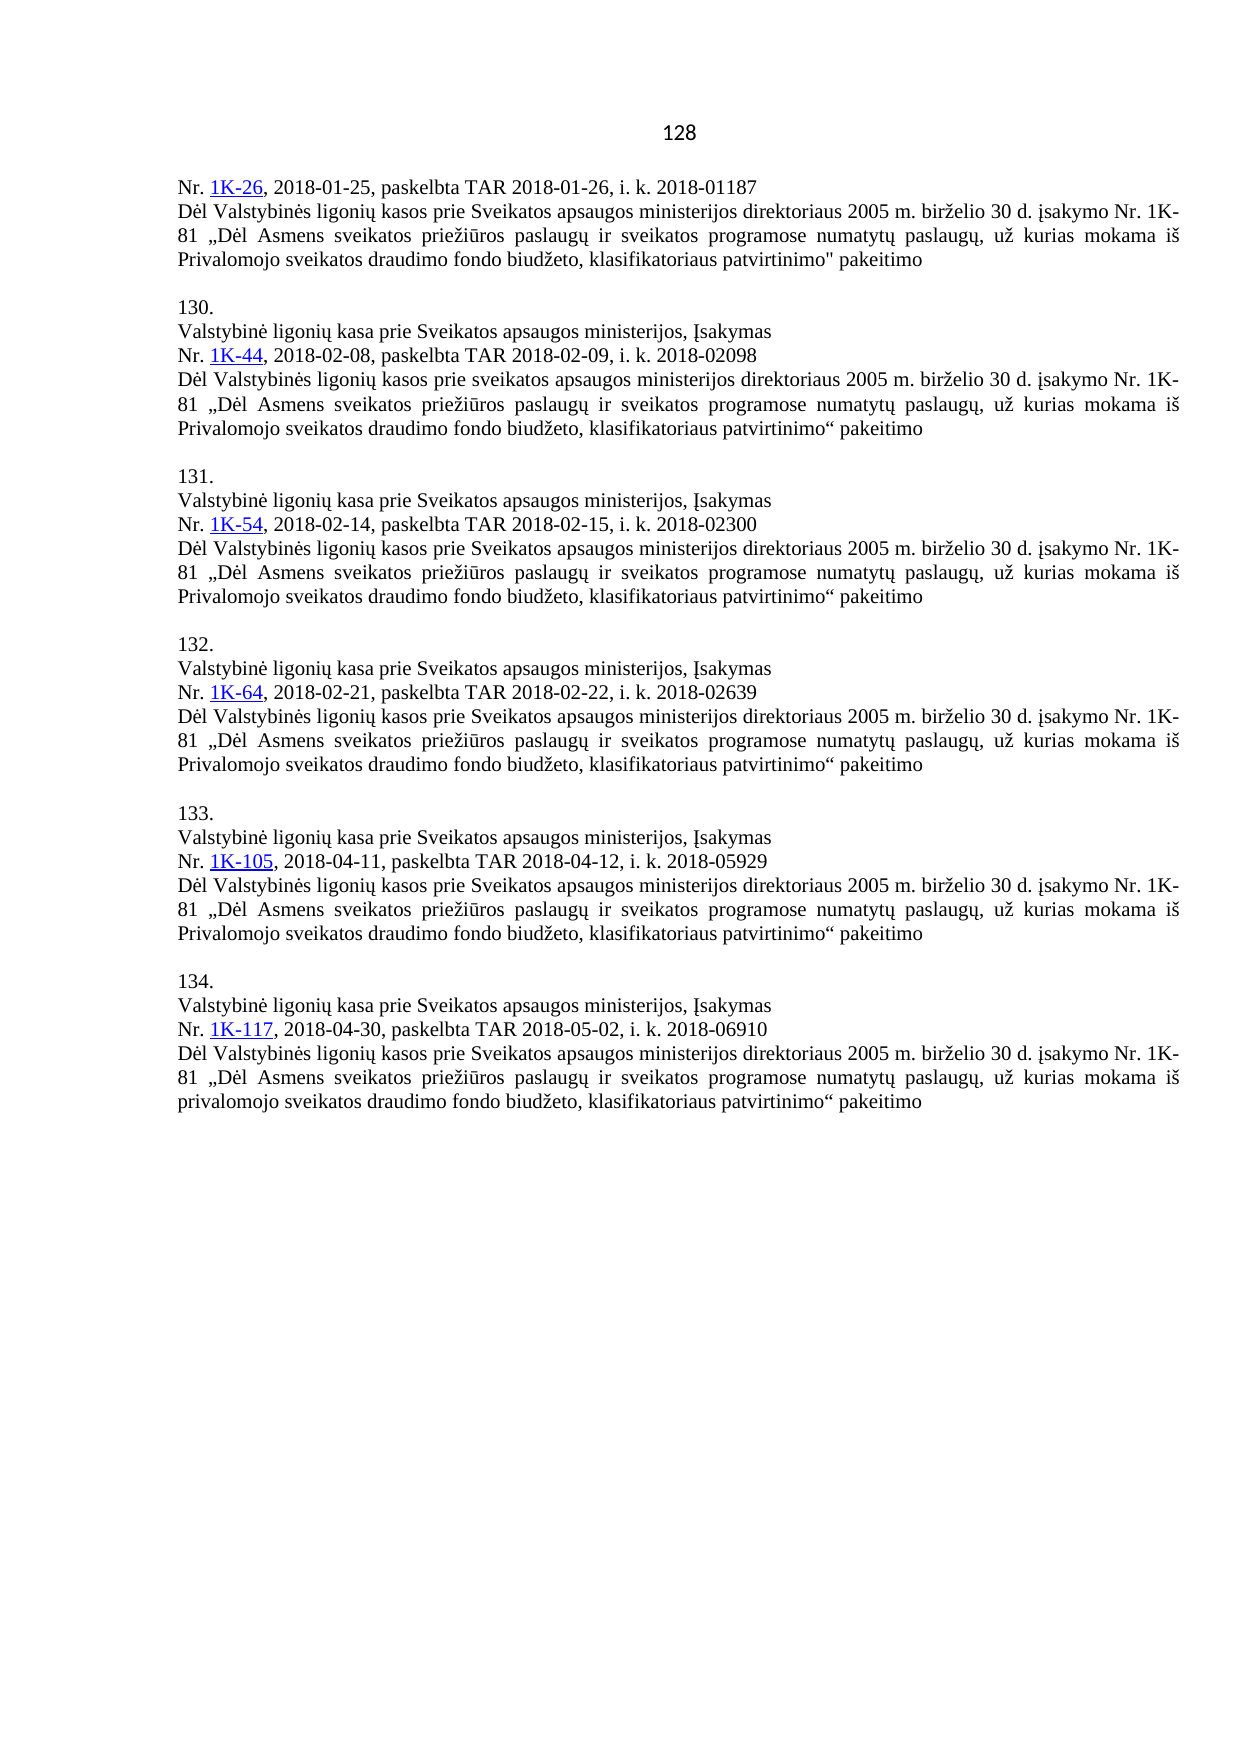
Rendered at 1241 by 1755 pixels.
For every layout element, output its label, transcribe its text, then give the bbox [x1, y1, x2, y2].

text Dėl Valstybinės ligonių kasos prie Sveikatos apsaugos ministerijos direktoriaus 2005 m. birželio 30 d. įsakymo Nr. 1K-81 „Dėl Asmens sveikatos priežiūros paslaugų ir sveikatos programose numatytų paslaugų, už kurias mokama iš privalomojo sveikatos draudimo fondo biudžeto, klasifikatoriaus patvirtinimo“ pakeitimo [177, 1041, 1181, 1113]
text Nr. 1K-105, 2018-04-11, paskelbta TAR 2018-04-12, i. k. 2018-05929 [177, 849, 1181, 873]
text 134. [177, 969, 1181, 993]
text Valstybinė ligonių kasa prie Sveikatos apsaugos ministerijos, Įsakymas [177, 488, 1181, 512]
text Nr. 1K-117, 2018-04-30, paskelbta TAR 2018-05-02, i. k. 2018-06910 [177, 1017, 1181, 1041]
text Valstybinė ligonių kasa prie Sveikatos apsaugos ministerijos, Įsakymas [177, 993, 1181, 1017]
text Nr. 1K-26, 2018-01-25, paskelbta TAR 2018-01-26, i. k. 2018-01187 [177, 175, 1181, 199]
text 133. [177, 801, 1181, 824]
text Nr. 1K-44, 2018-02-08, paskelbta TAR 2018-02-09, i. k. 2018-02098 [177, 343, 1181, 367]
text 132. [177, 632, 1181, 656]
text Valstybinė ligonių kasa prie Sveikatos apsaugos ministerijos, Įsakymas [177, 319, 1181, 343]
text Dėl Valstybinės ligonių kasos prie Sveikatos apsaugos ministerijos direktoriaus 2005 m. birželio 30 d. įsakymo Nr. 1K-81 „Dėl Asmens sveikatos priežiūros paslaugų ir sveikatos programose numatytų paslaugų, už kurias mokama iš Privalomojo sveikatos draudimo fondo biudžeto, klasifikatoriaus patvirtinimo“ pakeitimo [177, 704, 1181, 776]
text Valstybinė ligonių kasa prie Sveikatos apsaugos ministerijos, Įsakymas [177, 656, 1181, 680]
text Dėl Valstybinės ligonių kasos prie Sveikatos apsaugos ministerijos direktoriaus 2005 m. birželio 30 d. įsakymo Nr. 1K-81 „Dėl Asmens sveikatos priežiūros paslaugų ir sveikatos programose numatytų paslaugų, už kurias mokama iš Privalomojo sveikatos draudimo fondo biudžeto, klasifikatoriaus patvirtinimo" pakeitimo [177, 199, 1181, 271]
text Dėl Valstybinės ligonių kasos prie Sveikatos apsaugos ministerijos direktoriaus 2005 m. birželio 30 d. įsakymo Nr. 1K-81 „Dėl Asmens sveikatos priežiūros paslaugų ir sveikatos programose numatytų paslaugų, už kurias mokama iš Privalomojo sveikatos draudimo fondo biudžeto, klasifikatoriaus patvirtinimo“ pakeitimo [177, 873, 1181, 945]
text Nr. 1K-54, 2018-02-14, paskelbta TAR 2018-02-15, i. k. 2018-02300 [177, 512, 1181, 536]
text Dėl Valstybinės ligonių kasos prie Sveikatos apsaugos ministerijos direktoriaus 2005 m. birželio 30 d. įsakymo Nr. 1K-81 „Dėl Asmens sveikatos priežiūros paslaugų ir sveikatos programose numatytų paslaugų, už kurias mokama iš Privalomojo sveikatos draudimo fondo biudžeto, klasifikatoriaus patvirtinimo“ pakeitimo [177, 536, 1181, 608]
text Dėl Valstybinės ligonių kasos prie sveikatos apsaugos ministerijos direktoriaus 2005 m. birželio 30 d. įsakymo Nr. 1K-81 „Dėl Asmens sveikatos priežiūros paslaugų ir sveikatos programose numatytų paslaugų, už kurias mokama iš Privalomojo sveikatos draudimo fondo biudžeto, klasifikatoriaus patvirtinimo“ pakeitimo [177, 367, 1181, 439]
text 131. [177, 464, 1181, 488]
text 130. [177, 295, 1181, 319]
text Nr. 1K-64, 2018-02-21, paskelbta TAR 2018-02-22, i. k. 2018-02639 [177, 680, 1181, 704]
text Valstybinė ligonių kasa prie Sveikatos apsaugos ministerijos, Įsakymas [177, 824, 1181, 849]
